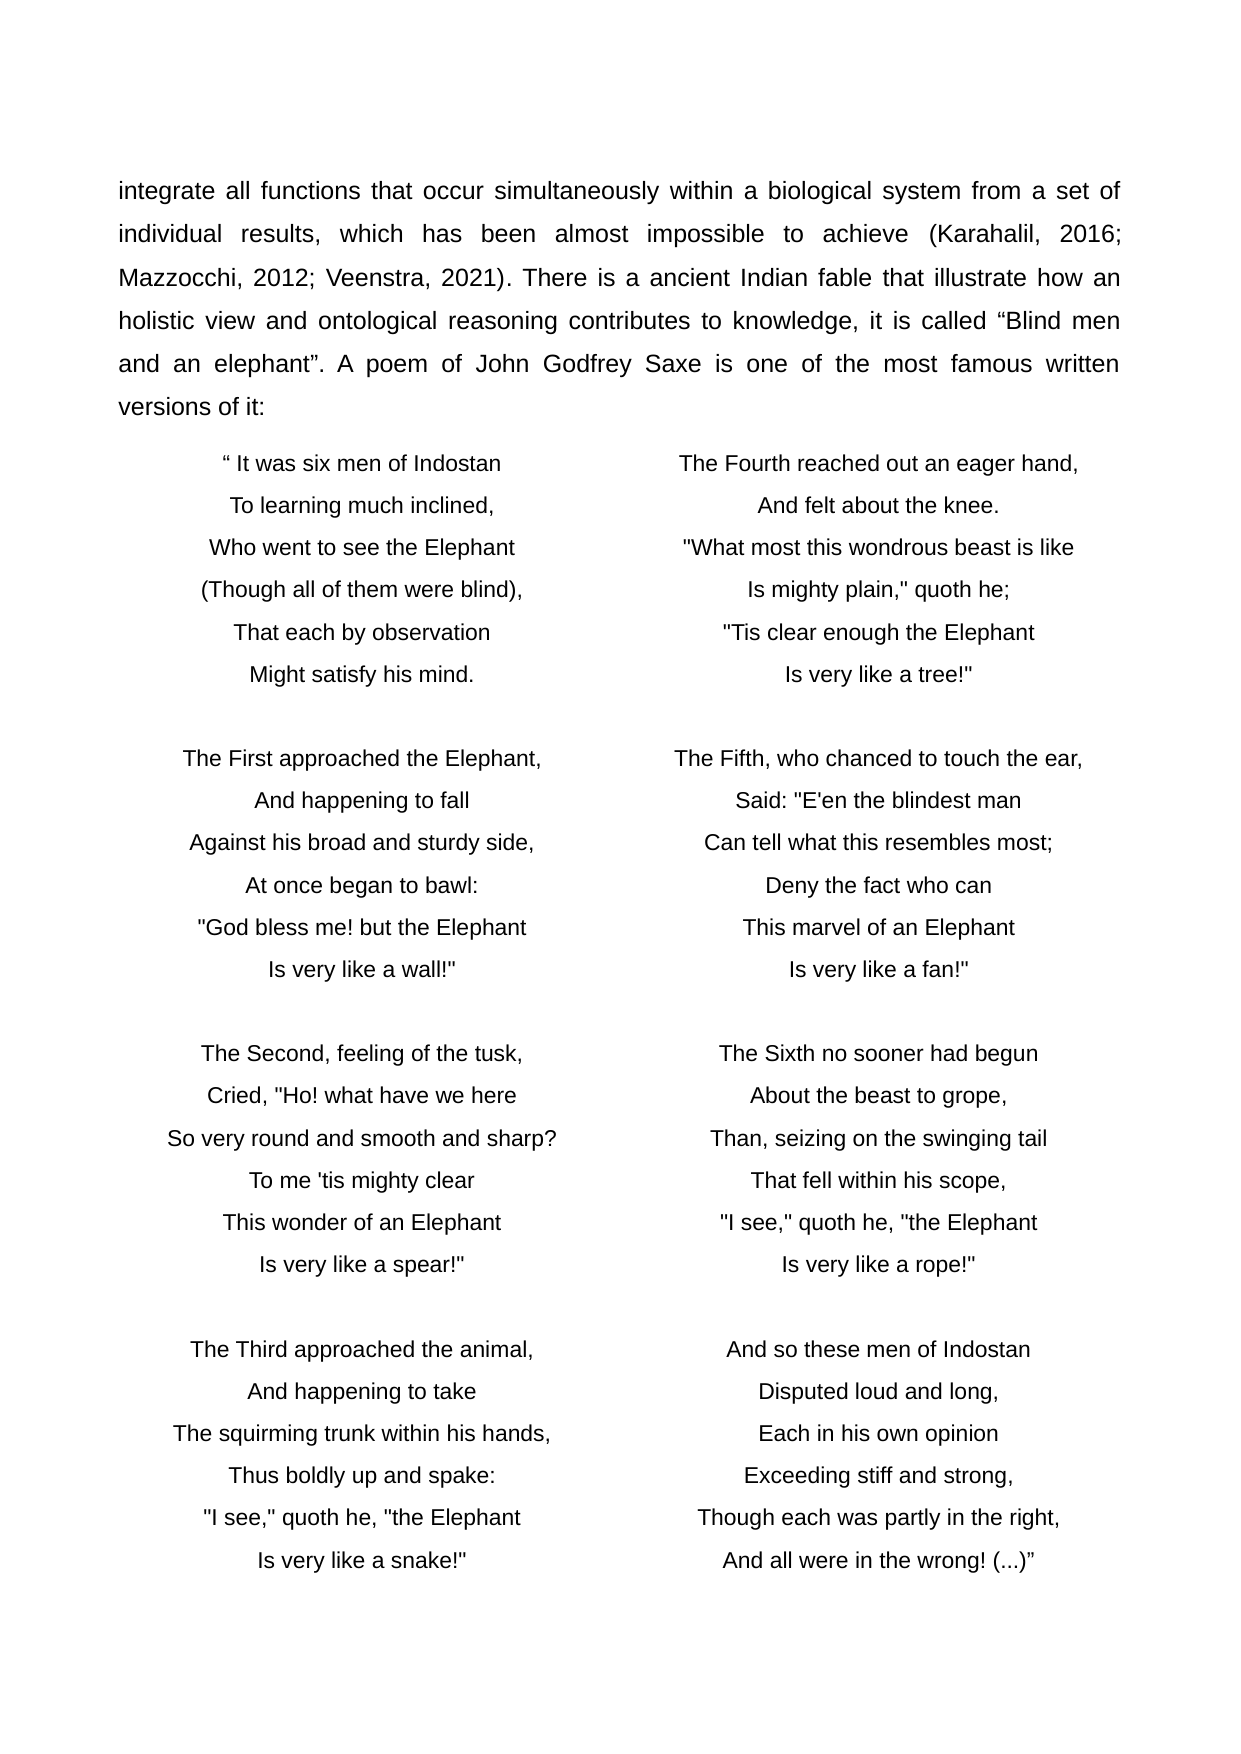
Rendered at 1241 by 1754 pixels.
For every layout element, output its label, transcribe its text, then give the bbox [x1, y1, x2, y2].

text "Tis clear enough the Elephant [635, 618, 1122, 645]
text Disputed loud and long, [635, 1378, 1122, 1404]
text The First approached the Elephant, [118, 745, 605, 771]
text Who went to see the Elephant [118, 534, 605, 560]
text And so these men of Indostan [635, 1336, 1122, 1362]
text Is very like a tree!" [635, 661, 1122, 687]
text Is very like a snake!" [118, 1547, 605, 1573]
text Exceeding stiff and strong, [635, 1462, 1122, 1488]
text To me 'tis mighty clear [118, 1167, 605, 1193]
text "I see," quoth he, "the Elephant [118, 1504, 605, 1531]
text Said: "E'en the blindest man [635, 787, 1122, 813]
text And happening to take [118, 1378, 605, 1404]
text Is very like a spear!" [118, 1251, 605, 1278]
text The Fourth reached out an eager hand, [635, 450, 1122, 476]
text Is very like a wall!" [118, 956, 605, 982]
text Against his broad and sturdy side, [118, 829, 605, 856]
text That fell within his scope, [635, 1167, 1122, 1193]
text Is very like a fan!" [635, 956, 1122, 982]
text This marvel of an Elephant [635, 914, 1122, 940]
text Deny the fact who can [635, 872, 1122, 898]
text And happening to fall [118, 787, 605, 813]
text The squirming trunk within his hands, [118, 1420, 605, 1446]
text (Though all of them were blind), [118, 576, 605, 603]
text Each in his own opinion [635, 1420, 1122, 1446]
text "God bless me! but the Elephant [118, 914, 605, 940]
text Can tell what this resembles most; [635, 829, 1122, 856]
text At once began to bawl: [118, 872, 605, 898]
text Might satisfy his mind. [118, 661, 605, 687]
text And felt about the knee. [635, 492, 1122, 518]
text And all were in the wrong! (...)” [635, 1547, 1122, 1573]
text “ It was six men of Indostan [118, 450, 605, 476]
text So very round and smooth and sharp? [118, 1125, 605, 1151]
text The Fifth, who chanced to touch the ear, [635, 745, 1122, 771]
text The Third approached the animal, [118, 1336, 605, 1362]
text Is very like a rope!" [635, 1251, 1122, 1278]
text To learning much inclined, [118, 492, 605, 518]
text Though each was partly in the right, [635, 1504, 1122, 1531]
text The Sixth no sooner had begun [635, 1040, 1122, 1067]
text integrate all functions that occur simultaneously within a biological system from a set of individual results, which has been almost impossible to achieve (Karahalil, 2016; Mazzocchi, 2012; Veenstra, 2021)⁠. There is a ancient Indian fable that illustrate how an holistic view and ontological reasoning contributes to knowledge, it is called “Blind men and an elephant”. A poem of John Godfrey Saxe is one of the most famous written versions of it: [118, 176, 1122, 421]
text Is mighty plain," quoth he; [635, 576, 1122, 603]
text Cried, "Ho! what have we here [118, 1082, 605, 1109]
text Than, seizing on the swinging tail [635, 1125, 1122, 1151]
text That each by observation [118, 618, 605, 645]
text The Second, feeling of the tusk, [118, 1040, 605, 1067]
text About the beast to grope, [635, 1082, 1122, 1109]
text "What most this wondrous beast is like [635, 534, 1122, 560]
text "I see," quoth he, "the Elephant [635, 1209, 1122, 1235]
text This wonder of an Elephant [118, 1209, 605, 1235]
text Thus boldly up and spake: [118, 1462, 605, 1488]
